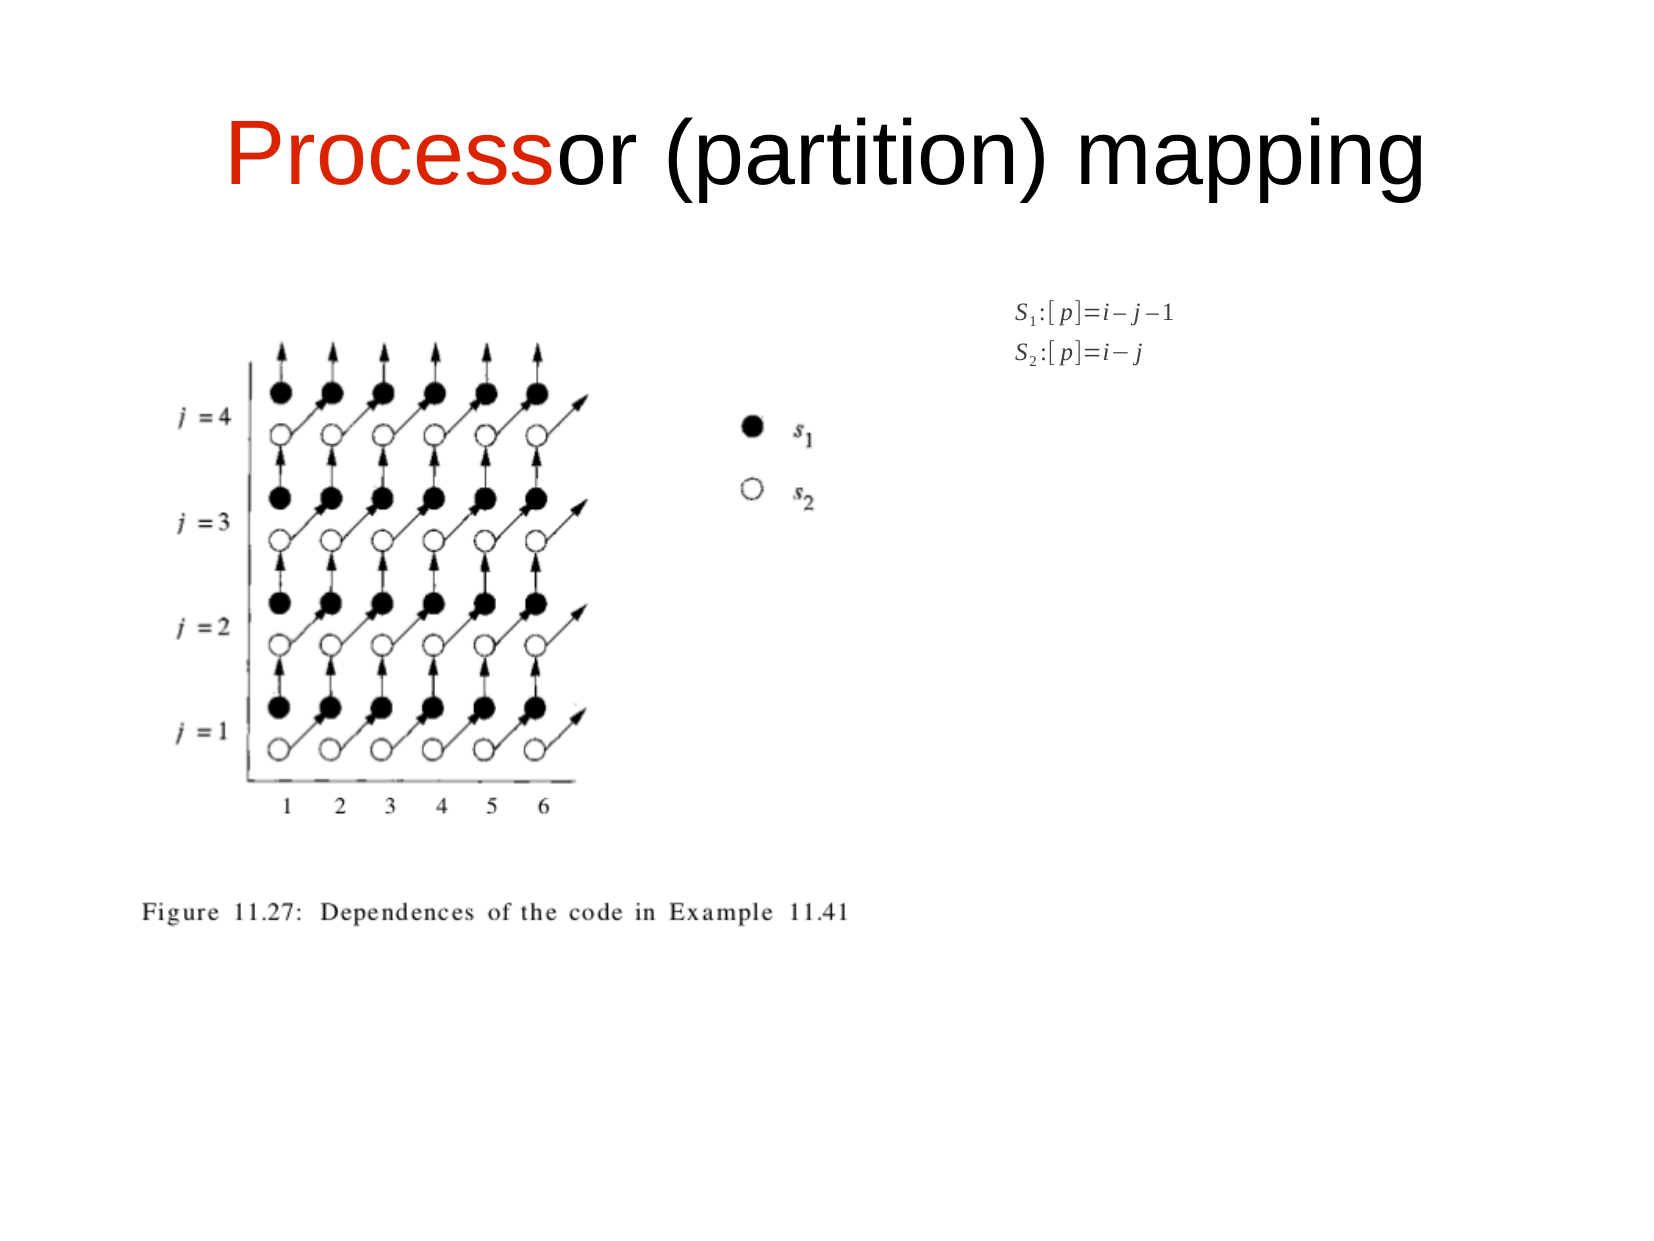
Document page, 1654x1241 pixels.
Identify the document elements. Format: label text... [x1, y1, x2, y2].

chart [1009, 338, 1150, 370]
title Processor (partition) mapping [82, 49, 1571, 257]
picture [97, 314, 884, 950]
chart [1009, 298, 1181, 330]
